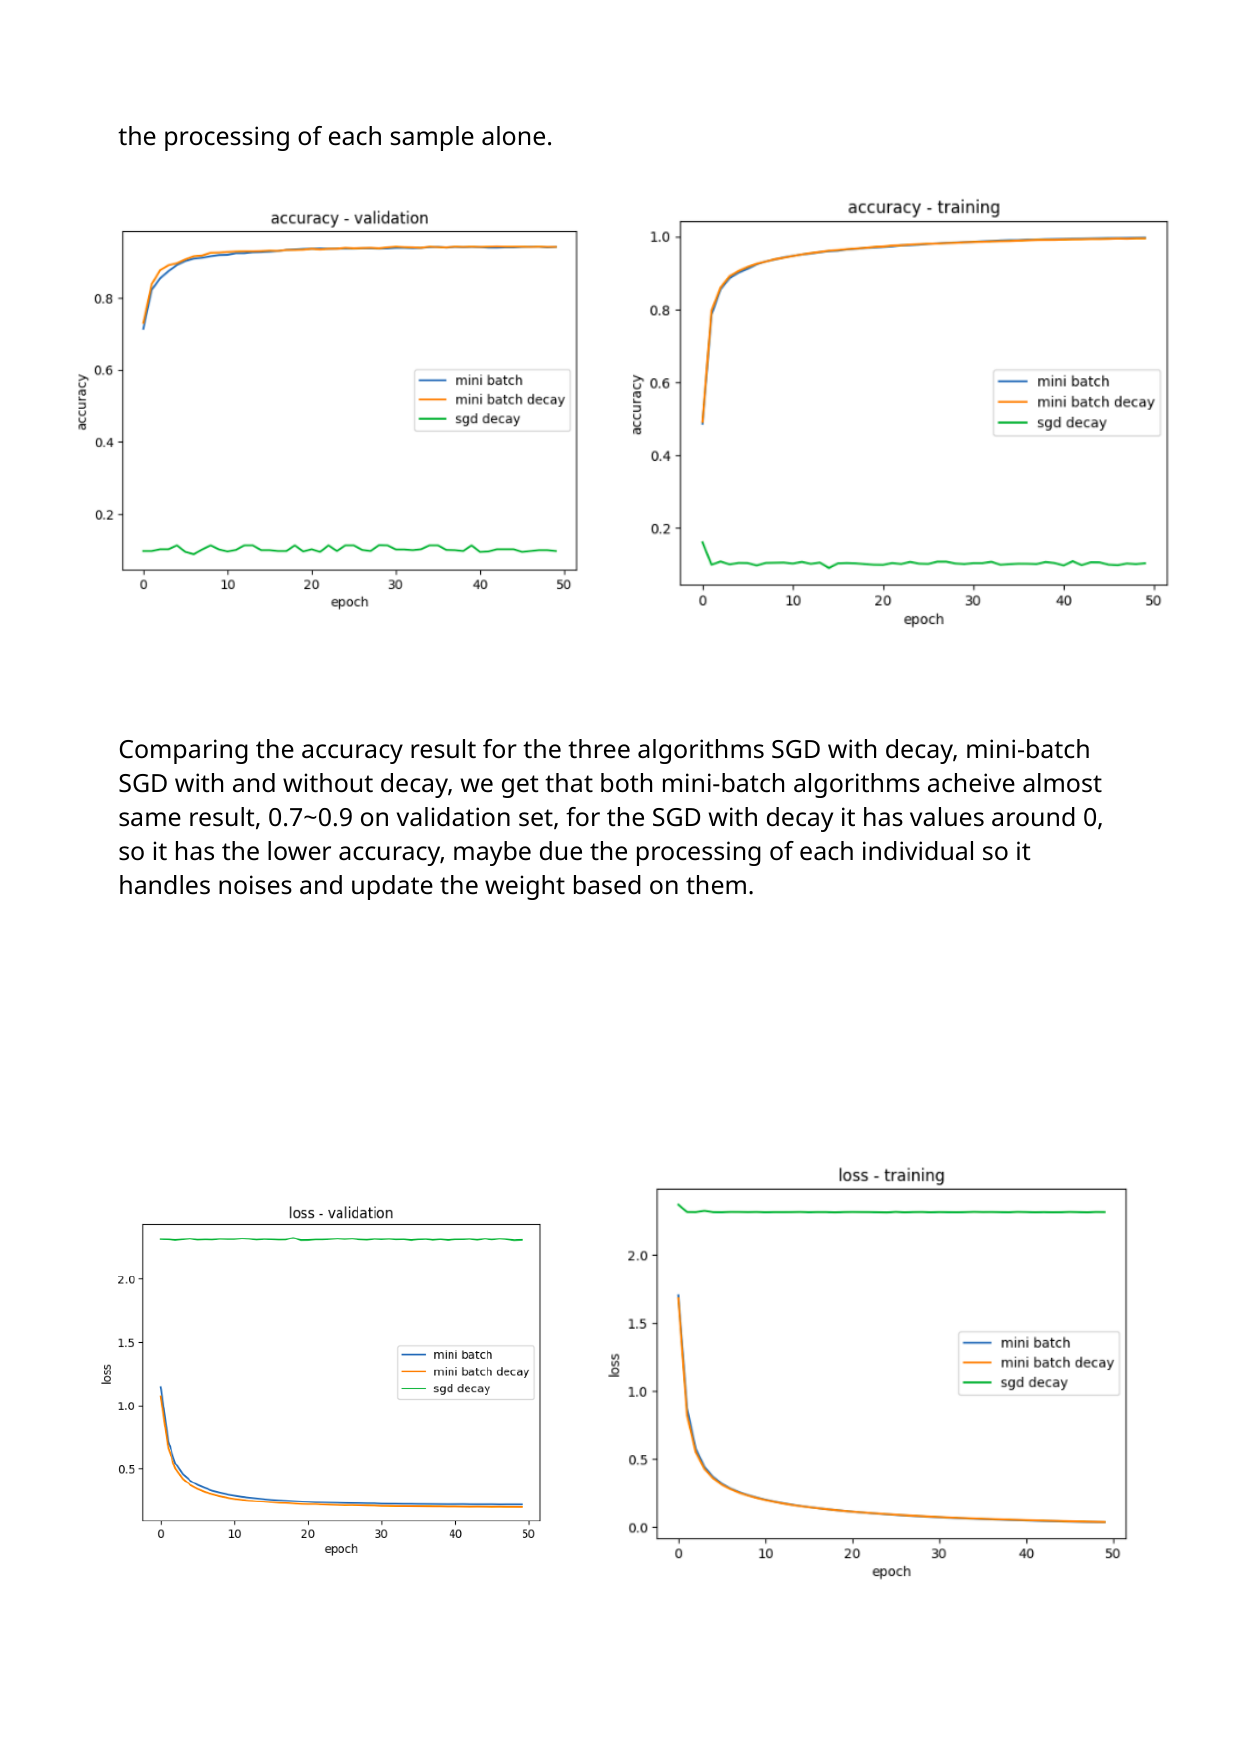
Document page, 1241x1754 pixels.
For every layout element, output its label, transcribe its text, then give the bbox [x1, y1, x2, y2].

text the processing of each sample alone. [118, 118, 1122, 152]
text Comparing the accuracy result for the three algorithms SGD with decay, mini-batch SGD with and without decay, we get that both mini-batch algorithms acheive almost same result, 0.7~0.9 on validation set, for the SGD with decay it has values around 0, so it has the lower accuracy, maybe due the processing of each individual so it handles noises and update the weight based on them. [118, 731, 1122, 902]
picture [97, 1202, 543, 1558]
picture [607, 1163, 1134, 1584]
picture [625, 192, 1172, 630]
picture [71, 205, 581, 613]
